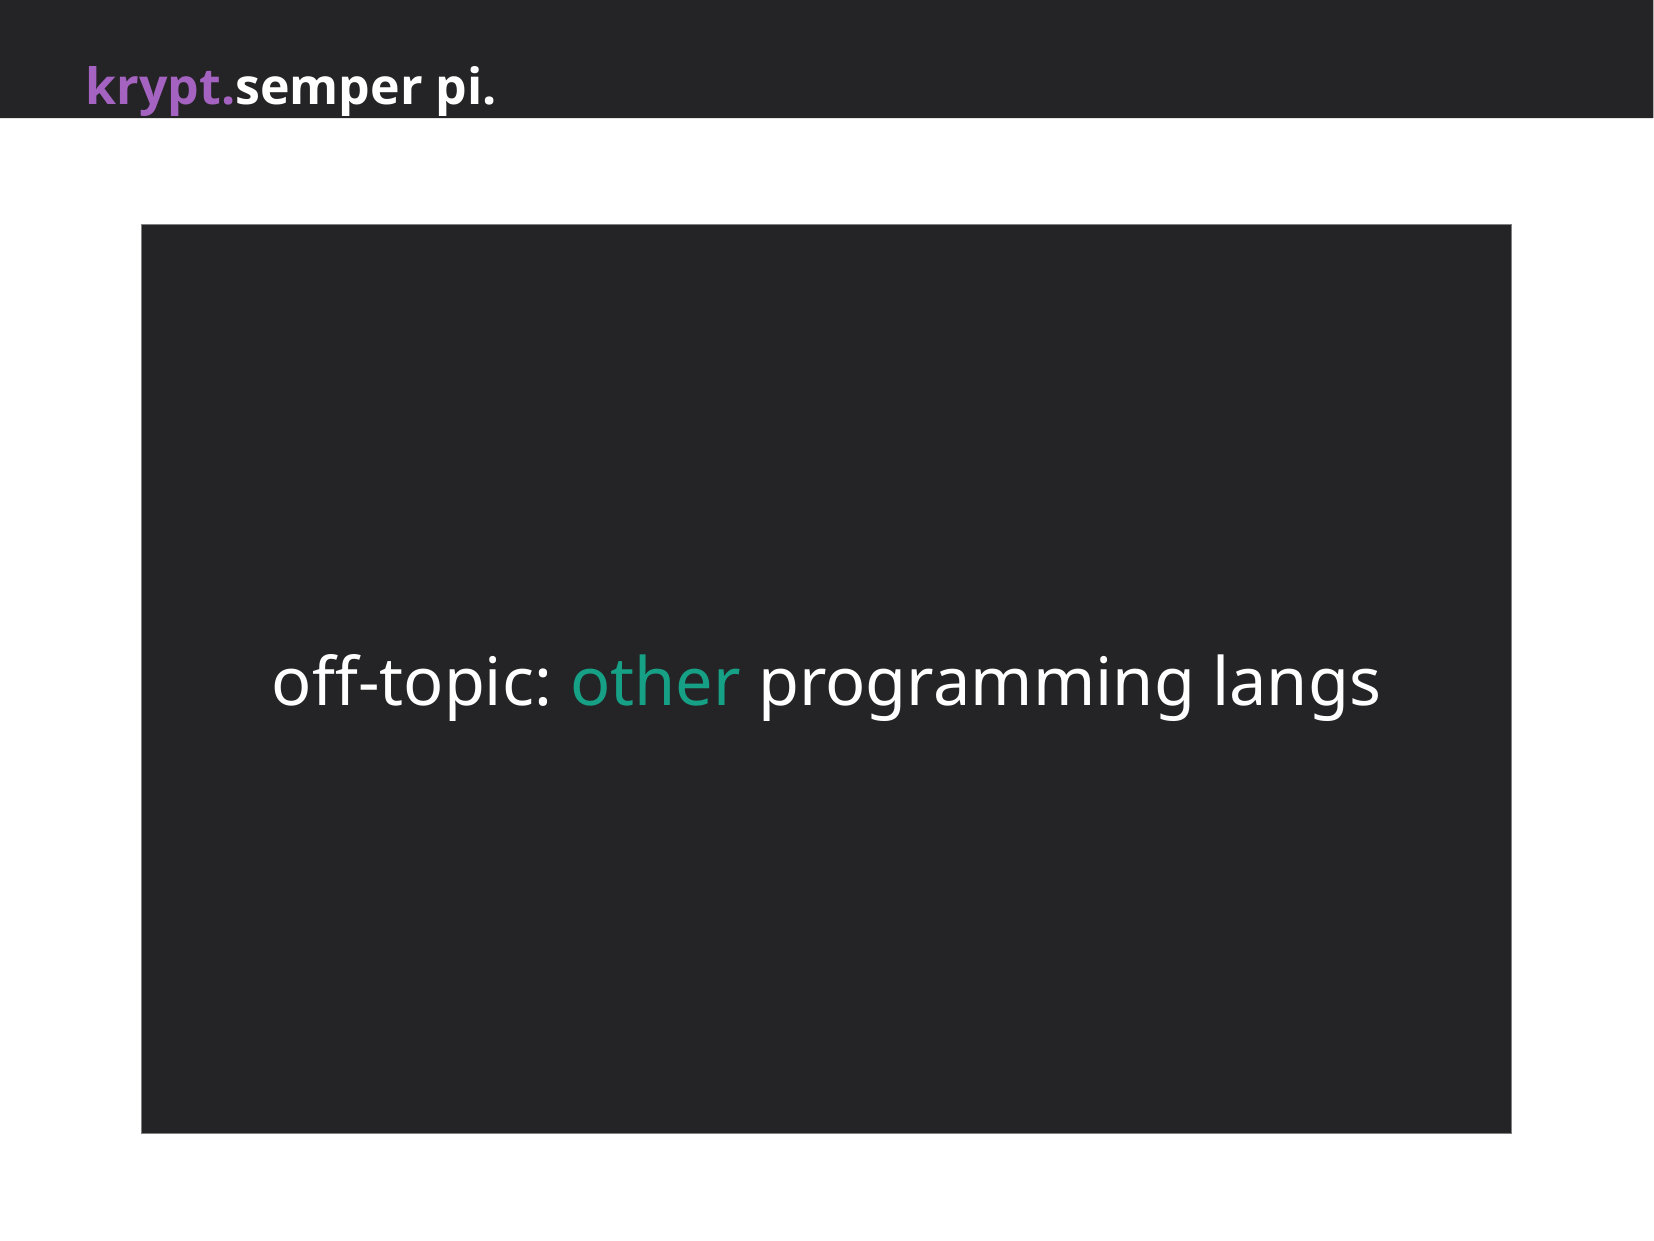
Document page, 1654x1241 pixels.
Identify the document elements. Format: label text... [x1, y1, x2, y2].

text_box off-topic: other programming langs [141, 224, 1512, 1134]
text_box [0, 0, 1654, 119]
text_box krypt.semper pi. [70, 43, 544, 119]
